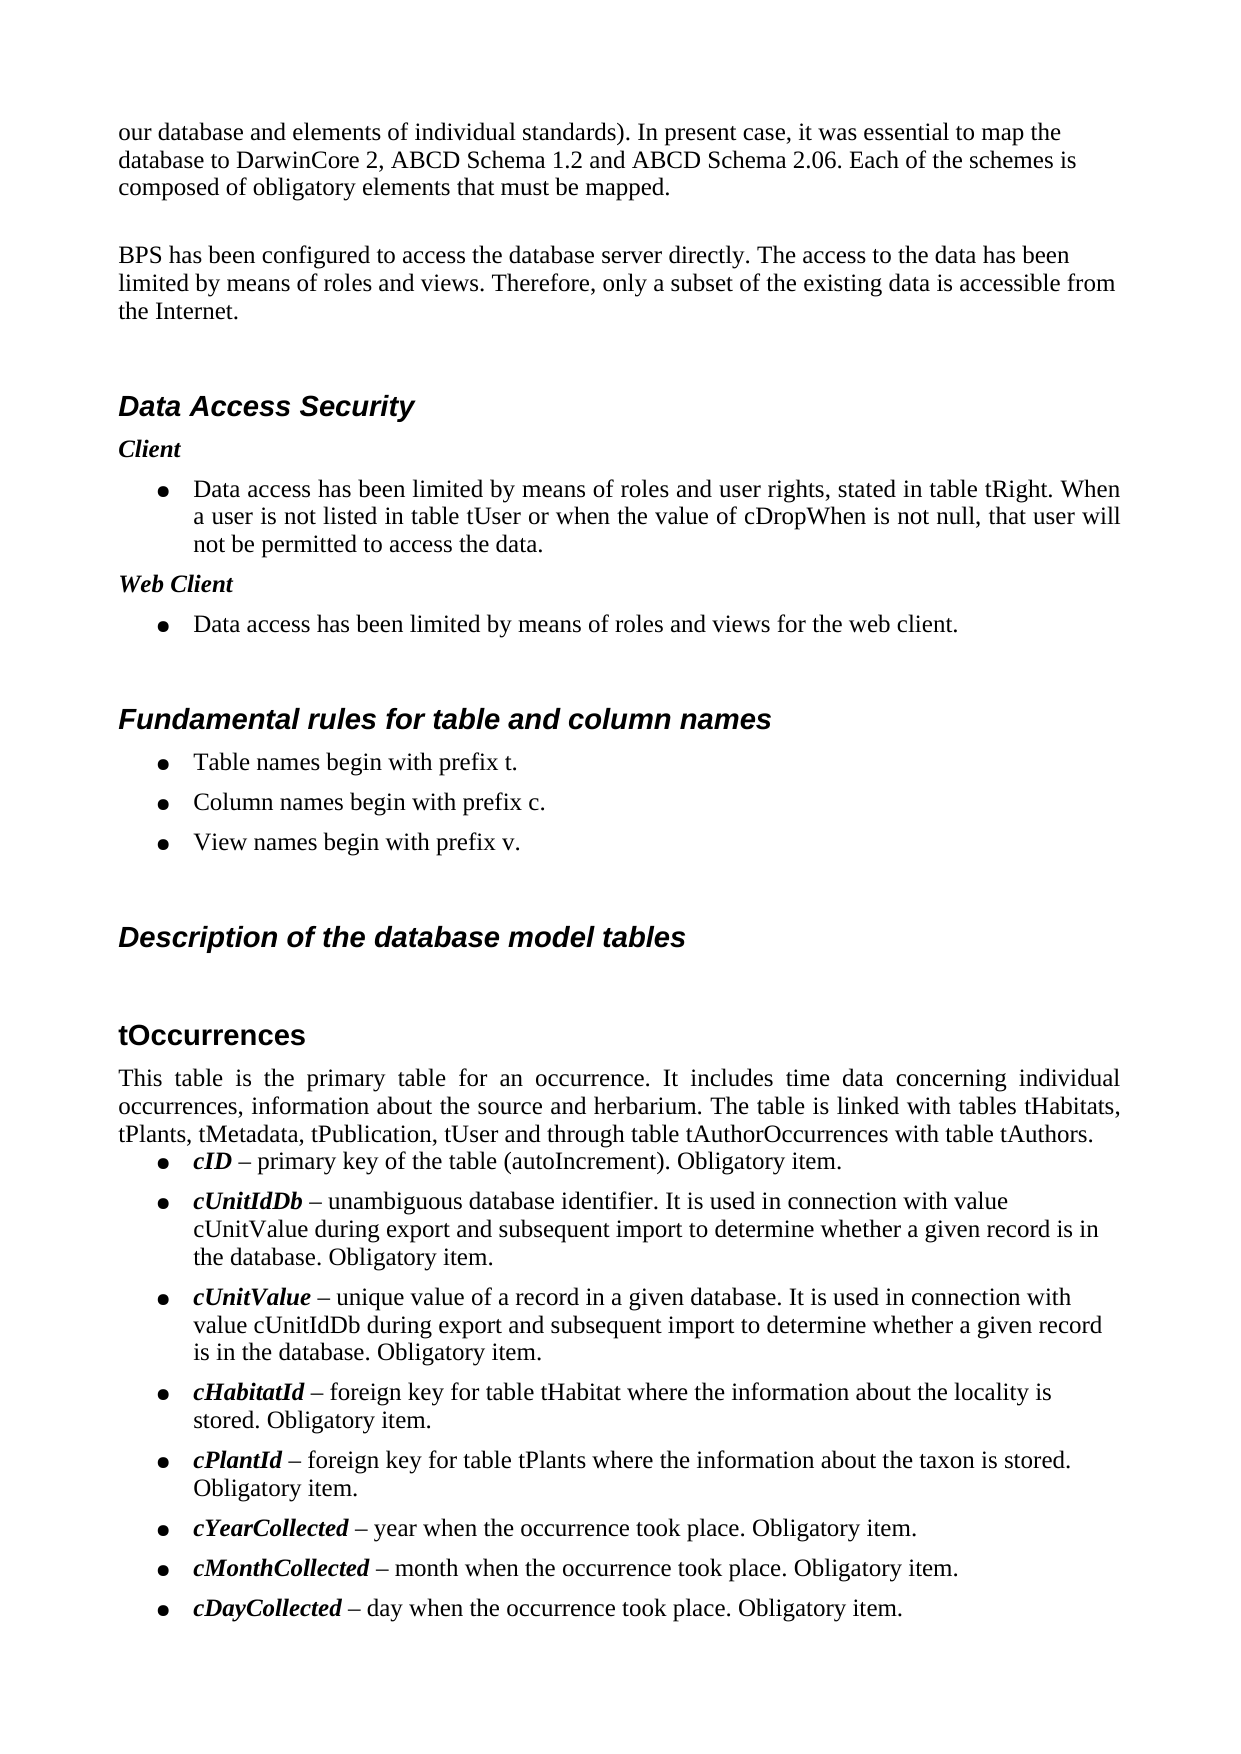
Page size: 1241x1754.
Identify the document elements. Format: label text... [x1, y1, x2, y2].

list Table names begin with prefix t. [156, 748, 1122, 776]
list cUnitIdDb – unambiguous database identifier. It is used in connection with value cUnitValue during export and subsequent import to determine whether a given record is in the database. Obligatory item. [156, 1187, 1122, 1271]
list cHabitatId – foreign key for table tHabitat where the information about the locality is stored. Obligatory item. [156, 1378, 1122, 1434]
list cMonthCollected – month when the occurrence took place. Obligatory item. [156, 1554, 1122, 1582]
subtitle Fundamental rules for table and column names [118, 703, 1122, 736]
list cDayCollected – day when the occurrence took place. Obligatory item. [156, 1594, 1122, 1622]
subtitle Data Access Security [118, 389, 1122, 422]
text This table is the primary table for an occurrence. It includes time data concerning individual occurrences, information about the source and herbarium. The table is linked with tables tHabitats, tPlants, tMetadata, tPublication, tUser and through table tAuthorOccurrences with table tAuthors. [118, 1064, 1122, 1147]
list cYearCollected – year when the occurrence took place. Obligatory item. [156, 1514, 1122, 1542]
list cUnitValue – unique value of a record in a given database. It is used in connection with value cUnitIdDb during export and subsequent import to determine whether a given record is in the database. Obligatory item. [156, 1283, 1122, 1366]
list cID – primary key of the table (autoIncrement). Obligatory item. [156, 1147, 1122, 1175]
text BPS has been configured to access the database server directly. The access to the data has been limited by means of roles and views. Therefore, only a subset of the existing data is accessible from the Internet. [118, 241, 1122, 324]
list Data access has been limited by means of roles and user rights, stated in table tRight. When a user is not listed in table tUser or when the value of cDropWhen is not null, that user will not be permitted to access the data. [156, 475, 1122, 558]
subtitle tOccurrences [118, 1019, 1122, 1052]
text Web Client [118, 570, 1122, 598]
subtitle Description of the database model tables [118, 921, 1122, 954]
list View names begin with prefix v. [156, 828, 1122, 856]
text our database and elements of individual standards). In present case, it was essential to map the database to DarwinCore 2, ABCD Schema 1.2 and ABCD Schema 2.06. Each of the schemes is composed of obligatory elements that must be mapped. [118, 118, 1122, 201]
list cPlantId – foreign key for table tPlants where the information about the taxon is stored. Obligatory item. [156, 1446, 1122, 1502]
list Column names begin with prefix c. [156, 788, 1122, 816]
text Client [118, 435, 1122, 462]
list Data access has been limited by means of roles and views for the web client. [156, 610, 1122, 638]
